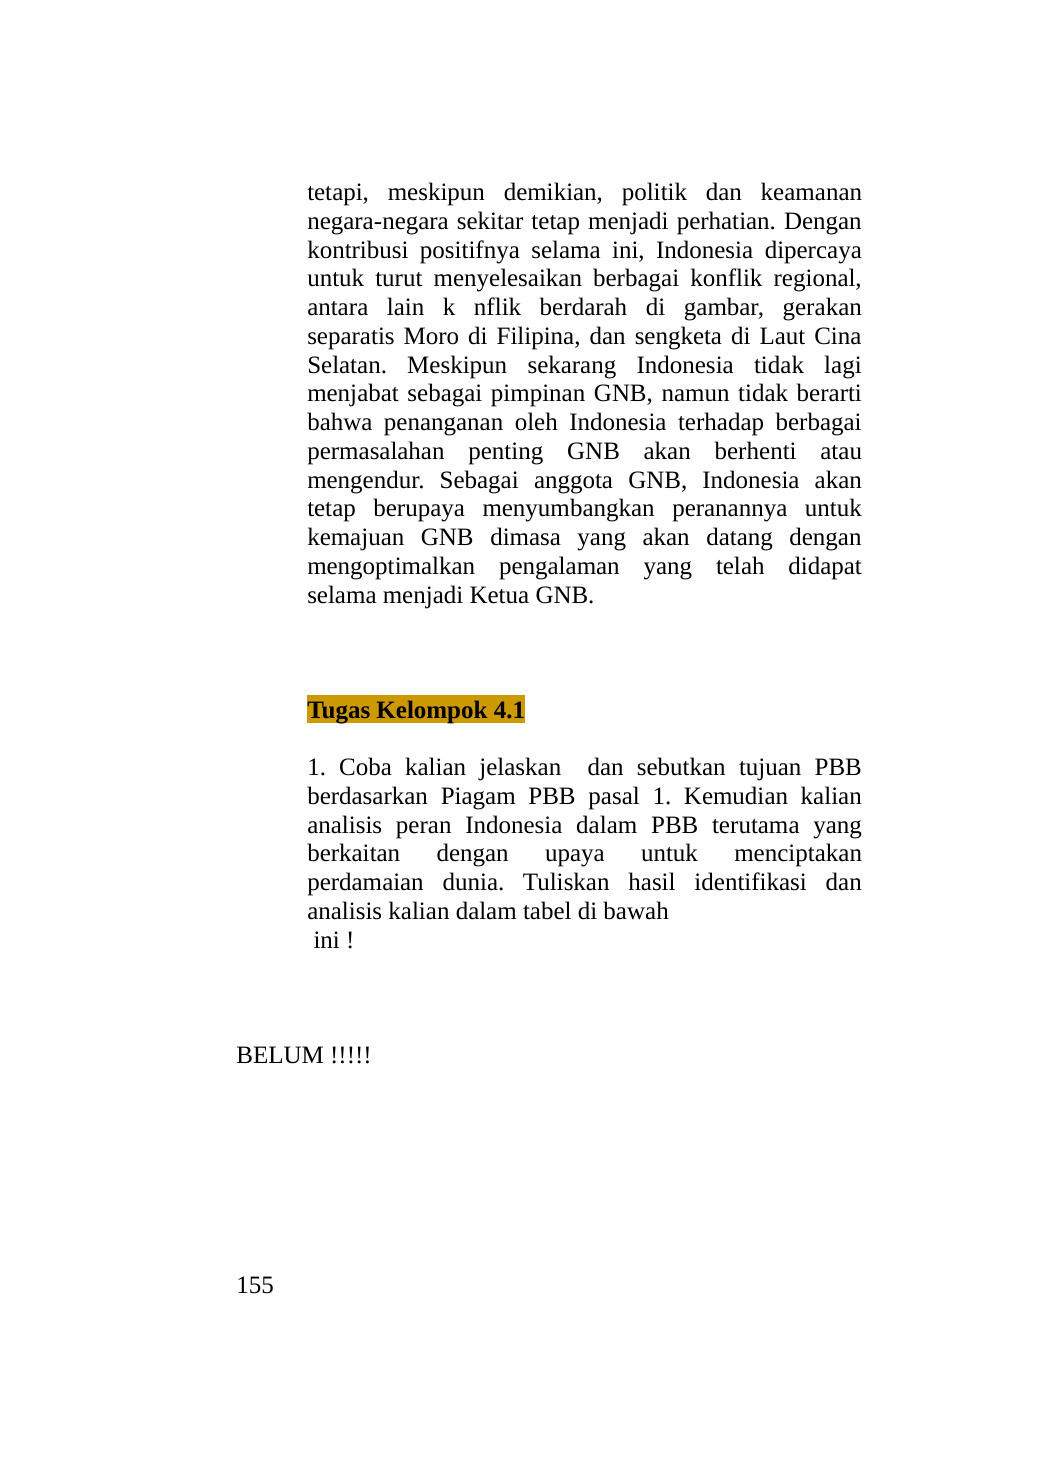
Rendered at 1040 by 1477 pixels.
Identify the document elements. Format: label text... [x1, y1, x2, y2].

text BELUM !!!!! [236, 1040, 862, 1068]
text tetapi, meskipun demikian, politik dan keamanan negara-negara sekitar tetap menjadi perhatian. Dengan kontribusi positifnya selama ini, Indonesia dipercaya untuk turut menyelesaikan berbagai konflik regional, antara lain k nflik berdarah di gambar, gerakan separatis Moro di Filipina, dan sengketa di Laut Cina Selatan. Meskipun sekarang Indonesia tidak lagi menjabat sebagai pimpinan GNB, namun tidak berarti bahwa penanganan oleh Indonesia terhadap berbagai permasalahan penting GNB akan berhenti atau mengendur. Sebagai anggota GNB, Indonesia akan tetap berupaya menyumbangkan peranannya untuk kemajuan GNB dimasa yang akan datang dengan mengoptimalkan pengalaman yang telah didapat selama menjadi Ketua GNB. [307, 177, 862, 608]
text ini ! [307, 925, 862, 953]
text Tugas Kelompok 4.1 [307, 695, 862, 723]
text 1. Coba kalian jelaskan dan sebutkan tujuan PBB berdasarkan Piagam PBB pasal 1. Kemudian kalian analisis peran Indonesia dalam PBB terutama yang berkaitan dengan upaya untuk menciptakan perdamaian dunia. Tuliskan hasil identifikasi dan analisis kalian dalam tabel di bawah [307, 752, 862, 925]
